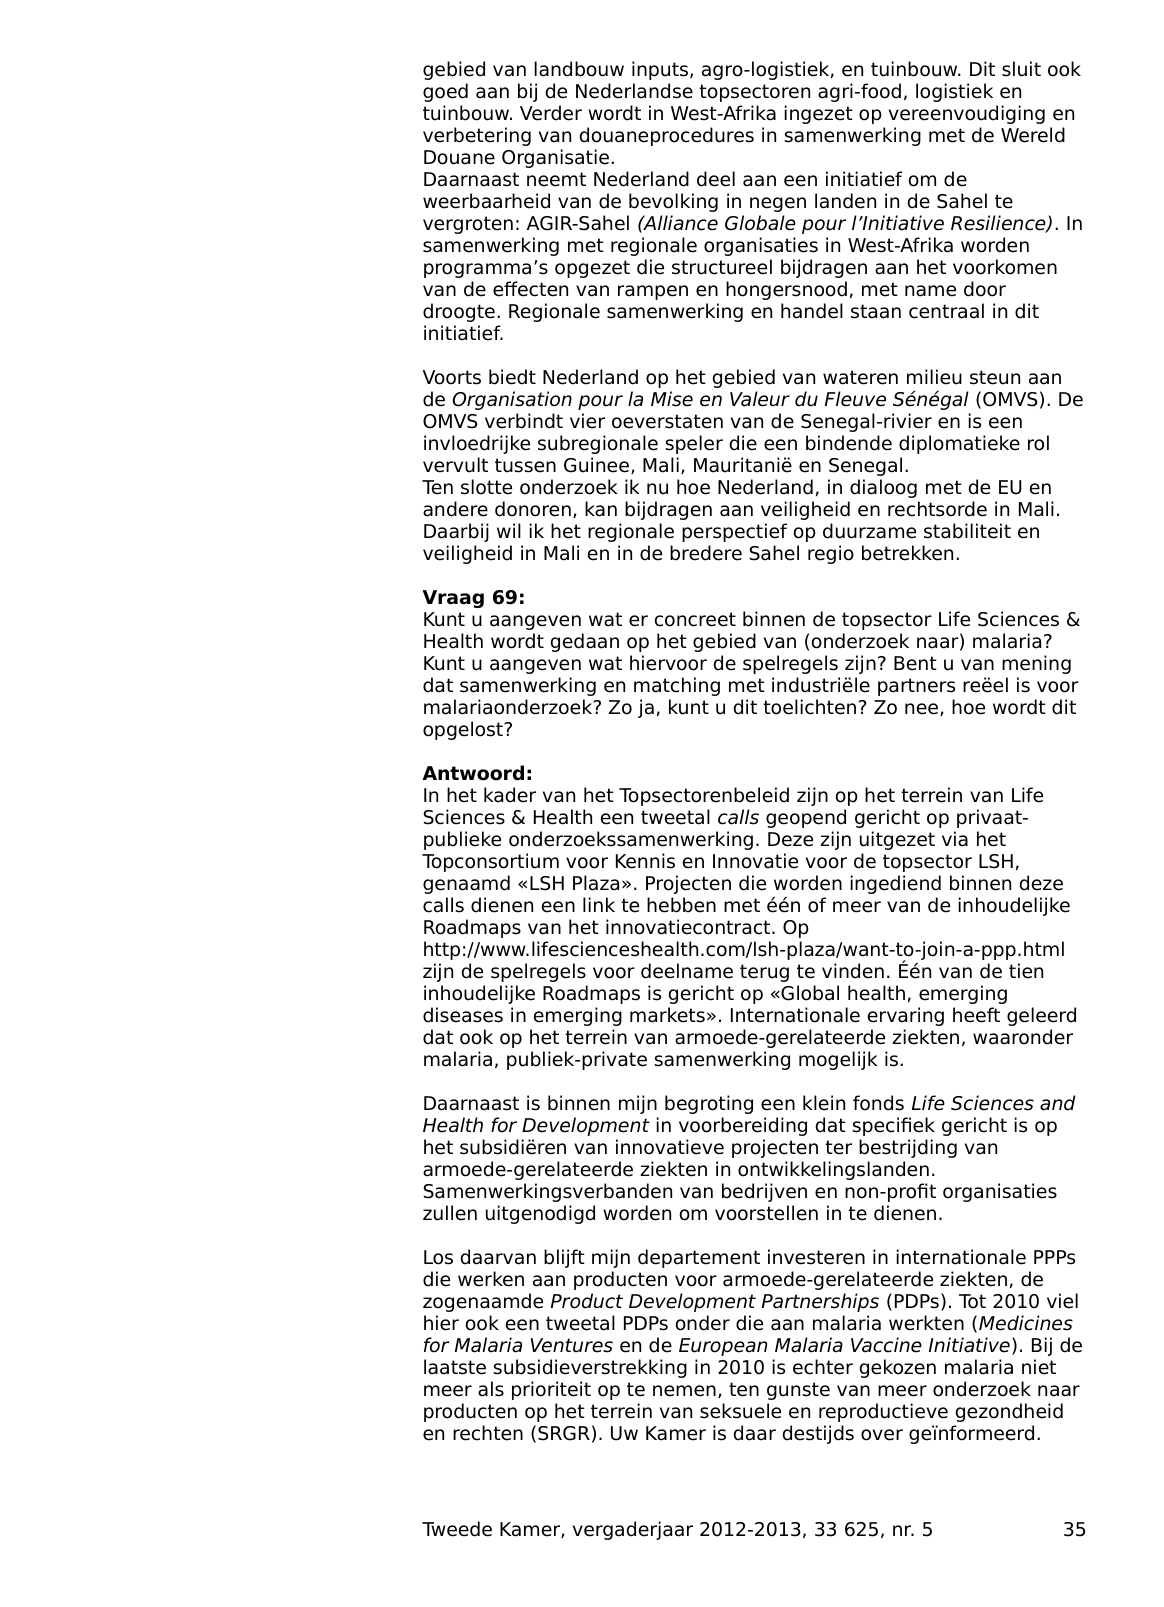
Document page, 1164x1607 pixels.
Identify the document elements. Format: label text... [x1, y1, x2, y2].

text gebied van landbouw inputs, agro-logistiek, en tuinbouw. Dit sluit ook goed aan bij de Nederlandse topsectoren agri-food, logistiek en tuinbouw. Verder wordt in West-Afrika ingezet op vereenvoudiging en verbetering van douaneprocedures in samenwerking met de Wereld Douane Organisatie. [422, 59, 1087, 169]
text Ten slotte onderzoek ik nu hoe Nederland, in dialoog met de EU en andere donoren, kan bijdragen aan veiligheid en rechtsorde in Mali. Daarbij wil ik het regionale perspectief op duurzame stabiliteit en veiligheid in Mali en in de bredere Sahel regio betrekken. [422, 477, 1087, 565]
text Vraag 69: [422, 587, 1087, 609]
text Daarnaast is binnen mijn begroting een klein fonds Life Sciences and Health for Development in voorbereiding dat specifiek gericht is op het subsidiëren van innovatieve projecten ter bestrijding van armoede-gerelateerde ziekten in ontwikkelingslanden. Samenwerkingsverbanden van bedrijven en non-profit organisaties zullen uitgenodigd worden om voorstellen in te dienen. [422, 1093, 1087, 1225]
text In het kader van het Topsectorenbeleid zijn op het terrein van Life Sciences & Health een tweetal calls geopend gericht op privaat-publieke onderzoekssamenwerking. Deze zijn uitgezet via het Topconsortium voor Kennis en Innovatie voor de topsector LSH, genaamd «LSH Plaza». Projecten die worden ingediend binnen deze calls dienen een link te hebben met één of meer van de inhoudelijke Roadmaps van het innovatiecontract. Op http://www.lifescienceshealth.com/lsh-plaza/want-to-join-a-ppp.html zijn de spelregels voor deelname terug te vinden. Één van de tien inhoudelijke Roadmaps is gericht op «Global health, emerging diseases in emerging markets». Internationale ervaring heeft geleerd dat ook op het terrein van armoede-gerelateerde ziekten, waaronder malaria, publiek-private samenwerking mogelijk is. [422, 785, 1087, 1071]
text Voorts biedt Nederland op het gebied van wateren milieu steun aan de Organisation pour la Mise en Valeur du Fleuve Sénégal (OMVS). De OMVS verbindt vier oeverstaten van de Senegal-rivier en is een invloedrijke subregionale speler die een bindende diplomatieke rol vervult tussen Guinee, Mali, Mauritanië en Senegal. [422, 367, 1087, 477]
text Los daarvan blijft mijn departement investeren in internationale PPPs die werken aan producten voor armoede-gerelateerde ziekten, de zogenaamde Product Development Partnerships (PDPs). Tot 2010 viel hier ook een tweetal PDPs onder die aan malaria werkten (Medicines for Malaria Ventures en de European Malaria Vaccine Initiative). Bij de laatste subsidieverstrekking in 2010 is echter gekozen malaria niet meer als prioriteit op te nemen, ten gunste van meer onderzoek naar producten op het terrein van seksuele en reproductieve gezondheid en rechten (SRGR). Uw Kamer is daar destijds over geïnformeerd. [422, 1247, 1087, 1445]
text Daarnaast neemt Nederland deel aan een initiatief om de weerbaarheid van de bevolking in negen landen in de Sahel te vergroten: AGIR-Sahel (Alliance Globale pour l’Initiative Resilience). In samenwerking met regionale organisaties in West-Afrika worden programma’s opgezet die structureel bijdragen aan het voorkomen van de effecten van rampen en hongersnood, met name door droogte. Regionale samenwerking en handel staan centraal in dit initiatief. [422, 169, 1087, 345]
text Antwoord: [422, 763, 1087, 785]
text Kunt u aangeven wat er concreet binnen de topsector Life Sciences & Health wordt gedaan op het gebied van (onderzoek naar) malaria? Kunt u aangeven wat hiervoor de spelregels zijn? Bent u van mening dat samenwerking en matching met industriële partners reëel is voor malariaonderzoek? Zo ja, kunt u dit toelichten? Zo nee, hoe wordt dit opgelost? [422, 609, 1087, 741]
